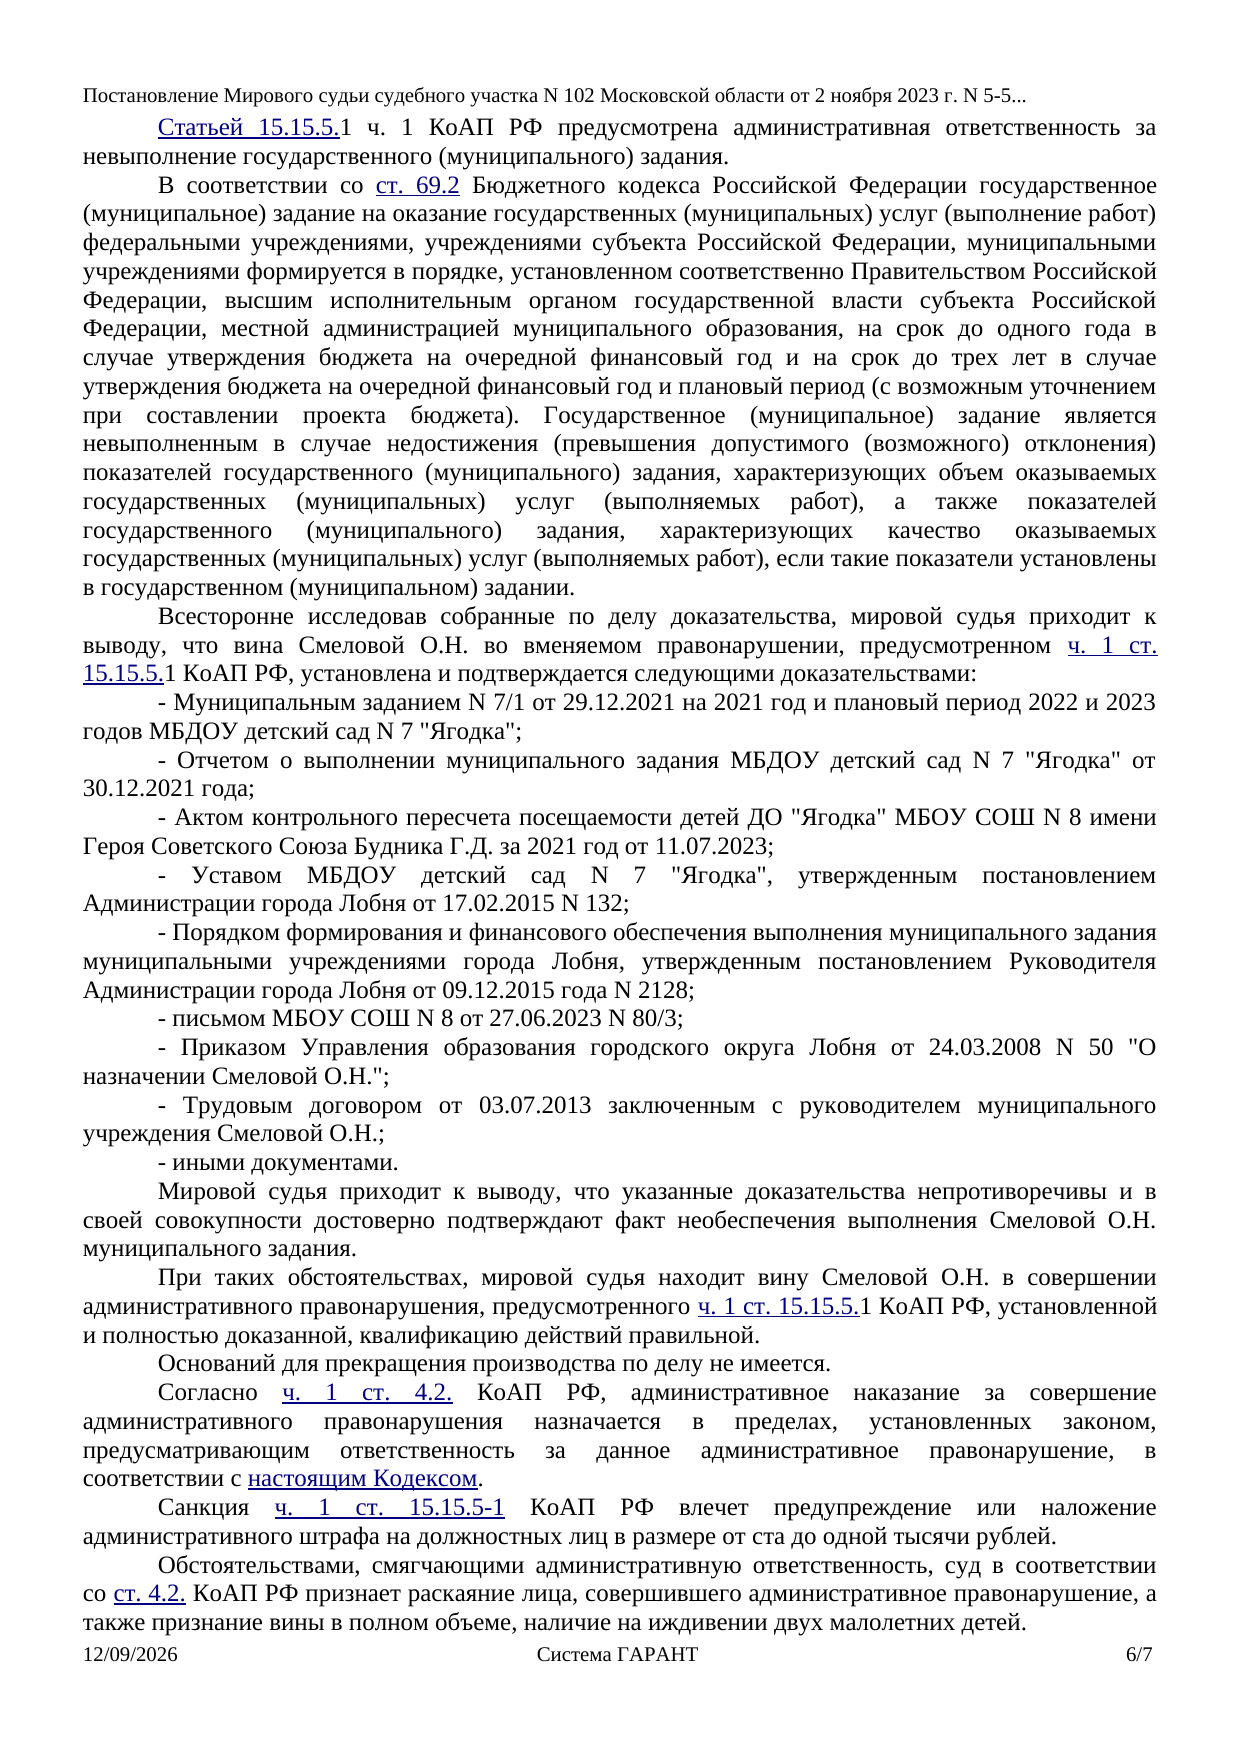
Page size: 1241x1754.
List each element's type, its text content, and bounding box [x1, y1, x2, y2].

text - Отчетом о выполнении муниципального задания МБДОУ детский сад N 7 "Ягодка" от 30.12.2021 года; [83, 745, 1157, 802]
text Оснований для прекращения производства по делу не имеется. [83, 1348, 1157, 1377]
text Всесторонне исследовав собранные по делу доказательства, мировой судья приходит к выводу, что вина Смеловой О.Н. во вменяемом правонарушении, предусмотренном ч. 1 ст. 15.15.5.1 КоАП РФ, установлена и подтверждается следующими доказательствами: [83, 601, 1157, 687]
text Обстоятельствами, смягчающими административную ответственность, суд в соответствии со ст. 4.2. КоАП РФ признает раскаяние лица, совершившего административное правонарушение, а также признание вины в полном объеме, наличие на иждивении двух малолетних детей. [83, 1550, 1157, 1636]
text - Актом контрольного пересчета посещаемости детей ДО "Ягодка" МБОУ СОШ N 8 имени Героя Советского Союза Будника Г.Д. за 2021 год от 11.07.2023; [83, 802, 1157, 860]
text При таких обстоятельствах, мировой судья находит вину Смеловой О.Н. в совершении административного правонарушения, предусмотренного ч. 1 ст. 15.15.5.1 КоАП РФ, установленной и полностью доказанной, квалификацию действий правильной. [83, 1262, 1157, 1348]
text - Муниципальным заданием N 7/1 от 29.12.2021 на 2021 год и плановый период 2022 и 2023 годов МБДОУ детский сад N 7 "Ягодка"; [83, 687, 1157, 745]
text Статьей 15.15.5.1 ч. 1 КоАП РФ предусмотрена административная ответственность за невыполнение государственного (муниципального) задания. [83, 112, 1157, 170]
text Согласно ч. 1 ст. 4.2. КоАП РФ, административное наказание за совершение административного правонарушения назначается в пределах, установленных законом, предусматривающим ответственность за данное административное правонарушение, в соответствии с настоящим Кодексом. [83, 1377, 1157, 1492]
text - письмом МБОУ СОШ N 8 от 27.06.2023 N 80/3; [83, 1003, 1157, 1032]
text - Уставом МБДОУ детский сад N 7 "Ягодка", утвержденным постановлением Администрации города Лобня от 17.02.2015 N 132; [83, 860, 1157, 917]
text - Приказом Управления образования городского округа Лобня от 24.03.2008 N 50 "О назначении Смеловой О.Н."; [83, 1032, 1157, 1090]
text - иными документами. [83, 1147, 1157, 1176]
text Мировой судья приходит к выводу, что указанные доказательства непротиворечивы и в своей совокупности достоверно подтверждают факт необеспечения выполнения Смеловой О.Н. муниципального задания. [83, 1176, 1157, 1262]
text Санкция ч. 1 ст. 15.15.5-1 КоАП РФ влечет предупреждение или наложение административного штрафа на должностных лиц в размере от ста до одной тысячи рублей. [83, 1492, 1157, 1550]
text - Порядком формирования и финансового обеспечения выполнения муниципального задания муниципальными учреждениями города Лобня, утвержденным постановлением Руководителя Администрации города Лобня от 09.12.2015 года N 2128; [83, 917, 1157, 1003]
text В соответствии со ст. 69.2 Бюджетного кодекса Российской Федерации государственное (муниципальное) задание на оказание государственных (муниципальных) услуг (выполнение работ) федеральными учреждениями, учреждениями субъекта Российской Федерации, муниципальными учреждениями формируется в порядке, установленном соответственно Правительством Российской Федерации, высшим исполнительным органом государственной власти субъекта Российской Федерации, местной администрацией муниципального образования, на срок до одного года в случае утверждения бюджета на очередной финансовый год и на срок до трех лет в случае утверждения бюджета на очередной финансовый год и плановый период (с возможным уточнением при составлении проекта бюджета). Государственное (муниципальное) задание является невыполненным в случае недостижения (превышения допустимого (возможного) отклонения) показателей государственного (муниципального) задания, характеризующих объем оказываемых государственных (муниципальных) услуг (выполняемых работ), а также показателей государственного (муниципального) задания, характеризующих качество оказываемых государственных (муниципальных) услуг (выполняемых работ), если такие показатели установлены в государственном (муниципальном) задании. [83, 170, 1157, 601]
text - Трудовым договором от 03.07.2013 заключенным с руководителем муниципального учреждения Смеловой О.Н.; [83, 1090, 1157, 1147]
